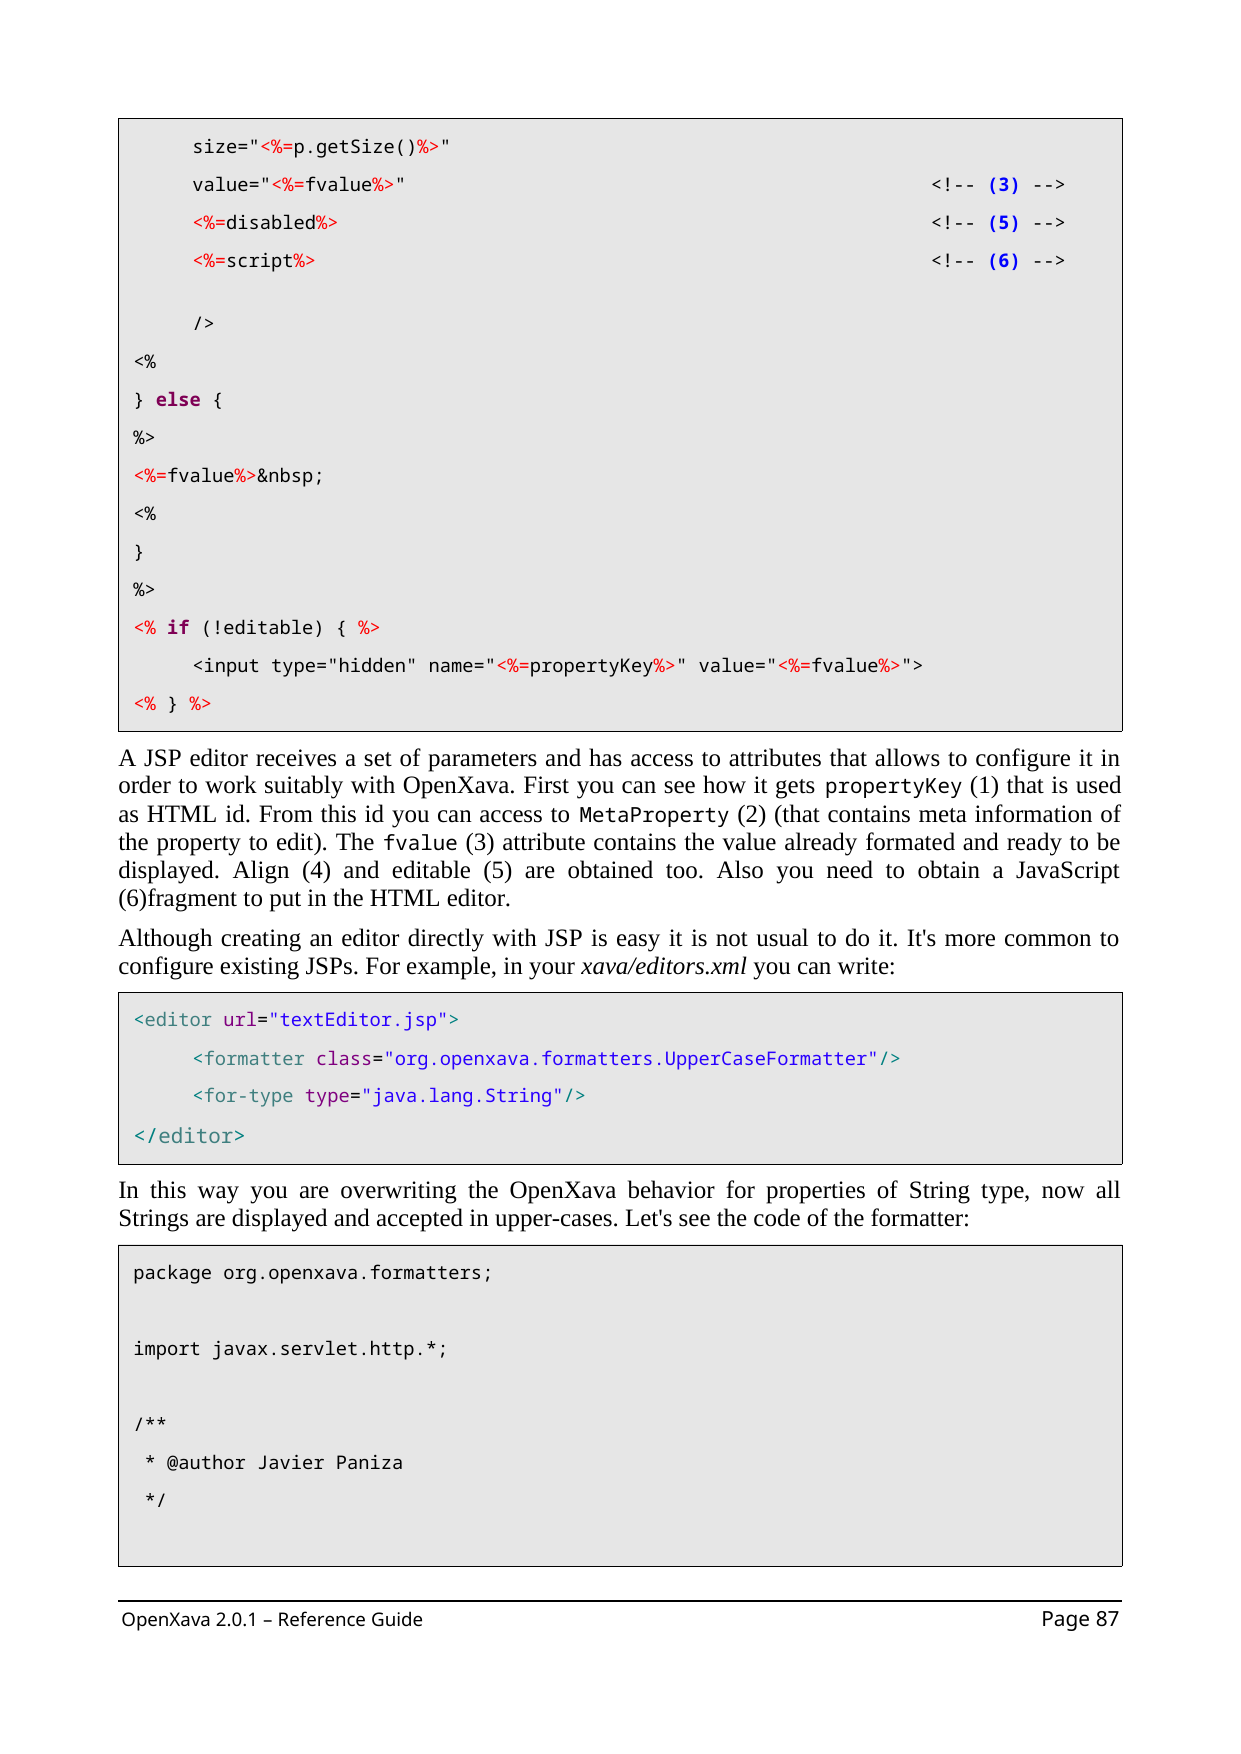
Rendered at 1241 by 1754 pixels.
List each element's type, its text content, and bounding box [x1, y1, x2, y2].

text <% [119, 486, 1122, 524]
text <input type="hidden" name="<%=propertyKey%>" value="<%=fvalue%>"> [119, 638, 1122, 676]
text size="<%=p.getSize()%>" [119, 119, 1122, 156]
text In this way you are overwriting the OpenXava behavior for properties of String type, now all Strings are displayed and accepted in upper-cases. Let's see the code of the formatter: [118, 1177, 1122, 1232]
text } else { [119, 372, 1122, 410]
text %> [119, 562, 1122, 600]
text <%=script%> <!-- (6) --> [119, 232, 1122, 296]
text /** [119, 1397, 1122, 1434]
text <%=fvalue%>&nbsp; [119, 448, 1122, 486]
text <% } %> [119, 676, 1122, 731]
text Although creating an editor directly with JSP is easy it is not usual to do it. It's more common to configure existing JSPs. For example, in your xava/editors.xml you can write: [118, 924, 1122, 979]
text } [119, 524, 1122, 562]
text package org.openxava.formatters; [119, 1246, 1122, 1282]
text /> [119, 296, 1122, 334]
text A JSP editor receives a set of parameters and has access to attributes that allows to configure it in order to work suitably with OpenXava. First you can see how it gets propertyKey (1) that is used as HTML id. From this id you can access to MetaProperty (2) (that contains meta information of the property to edit). The fvalue (3) attribute contains the value already formated and ready to be displayed. Align (4) and editable (5) are obtained too. Also you need to obtain a JavaScript (6)fragment to put in the HTML editor. [118, 744, 1122, 912]
text <editor url="textEditor.jsp"> [119, 993, 1122, 1030]
text */ [119, 1473, 1122, 1511]
text <% if (!editable) { %> [119, 600, 1122, 638]
text </editor> [119, 1106, 1122, 1164]
text value="<%=fvalue%>" <!-- (3) --> [119, 156, 1122, 194]
text <formatter class="org.openxava.formatters.UpperCaseFormatter"/> [119, 1030, 1122, 1068]
text <%=disabled%> <!-- (5) --> [119, 194, 1122, 232]
text import javax.servlet.http.*; [119, 1321, 1122, 1358]
text * @author Javier Paniza [119, 1434, 1122, 1473]
text <% [119, 334, 1122, 372]
text %> [119, 410, 1122, 448]
text <for-type type="java.lang.String"/> [119, 1068, 1122, 1106]
